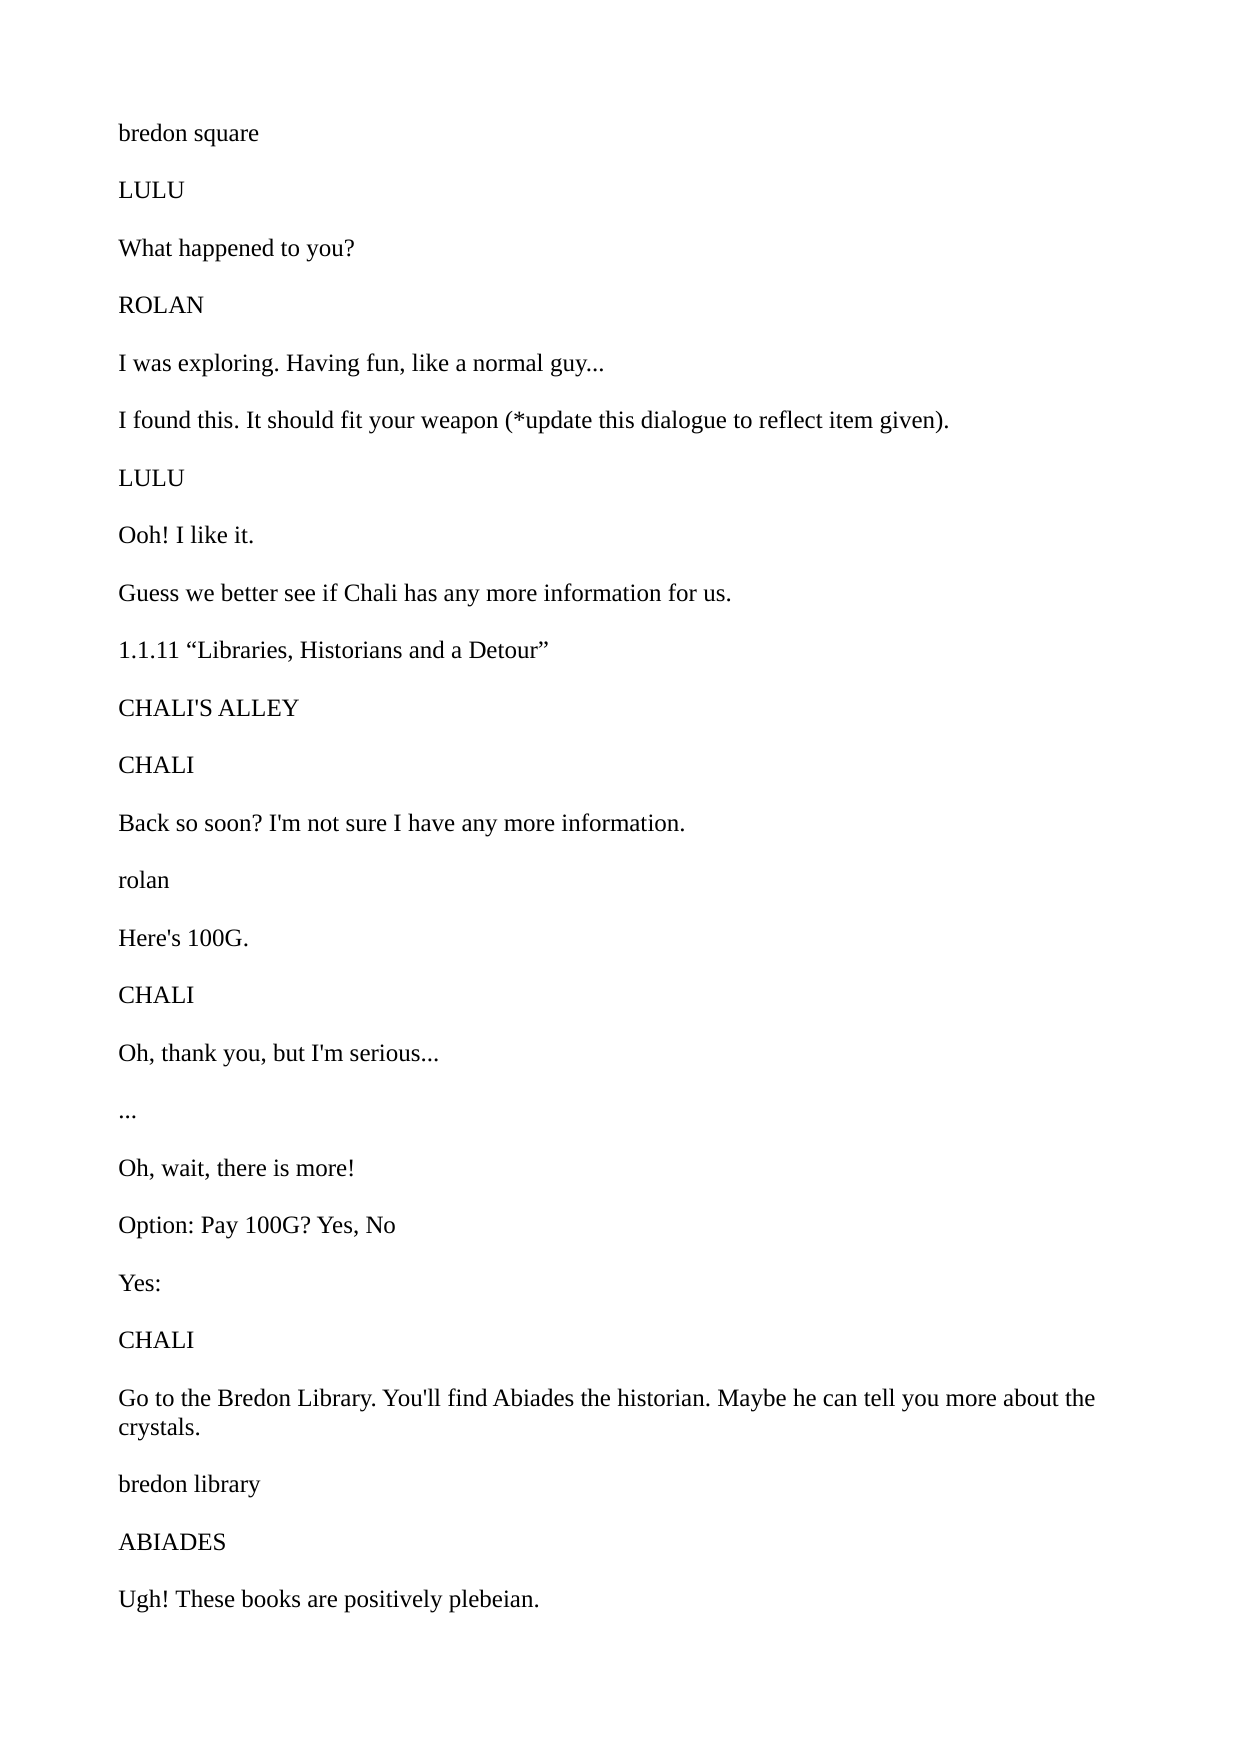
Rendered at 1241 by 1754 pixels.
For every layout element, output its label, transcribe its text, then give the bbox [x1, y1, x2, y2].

text Guess we better see if Chali has any more information for us. [118, 578, 1122, 607]
text 1.1.11 “Libraries, Historians and a Detour” [118, 636, 1122, 664]
text ABIADES [118, 1527, 1122, 1556]
text Ugh! These books are positively plebeian. [118, 1584, 1122, 1613]
text CHALI'S ALLEY [118, 693, 1122, 722]
text Oh, wait, there is more! [118, 1153, 1122, 1182]
text bredon library [118, 1469, 1122, 1498]
text I found this. It should fit your weapon (*update this dialogue to reflect item given). [118, 406, 1122, 434]
text What happened to you? [118, 233, 1122, 262]
text LULU [118, 176, 1122, 204]
text bredon square [118, 118, 1122, 147]
text ... [118, 1096, 1122, 1124]
text LULU [118, 463, 1122, 492]
text Yes: [118, 1268, 1122, 1297]
text Ooh! I like it. [118, 521, 1122, 549]
text CHALI [118, 981, 1122, 1009]
text Back so soon? I'm not sure I have any more information. [118, 808, 1122, 837]
text Here's 100G. [118, 923, 1122, 952]
text Oh, thank you, but I'm serious... [118, 1038, 1122, 1067]
text ROLAN [118, 291, 1122, 319]
text CHALI [118, 1326, 1122, 1354]
text Option: Pay 100G? Yes, No [118, 1211, 1122, 1239]
text Go to the Bredon Library. You'll find Abiades the historian. Maybe he can tell you more about the crystals. [118, 1383, 1122, 1441]
text I was exploring. Having fun, like a normal guy... [118, 348, 1122, 377]
text CHALI [118, 751, 1122, 779]
text rolan [118, 866, 1122, 894]
